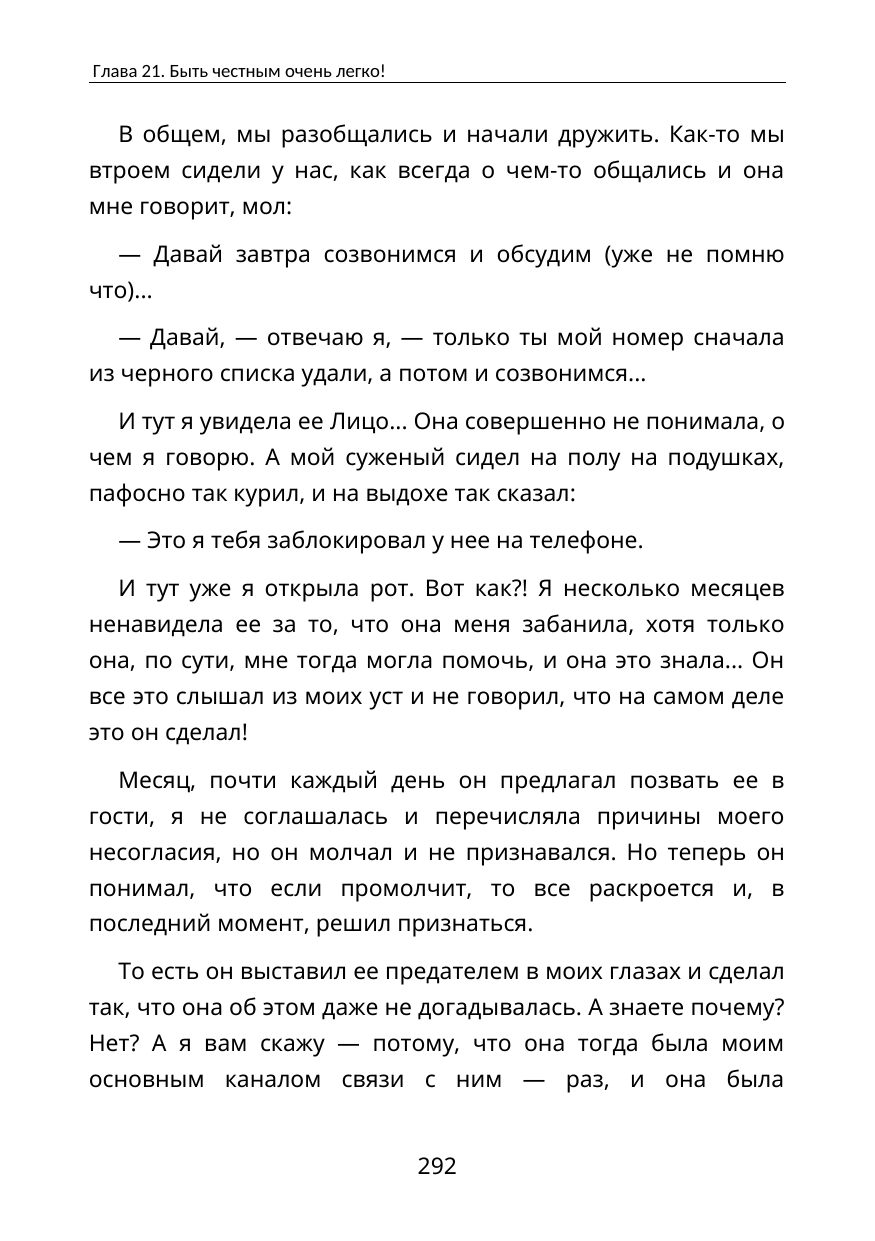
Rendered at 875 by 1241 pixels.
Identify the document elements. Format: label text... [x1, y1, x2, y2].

text То есть он выставил ее предателем в моих глазах и сделал так, что она об этом даже не догадывалась. А знаете почему? Нет? А я вам скажу — потому, что она тогда была моим основным каналом связи с ним — раз, и она была [88, 955, 786, 1094]
text И тут я увидела ее Лицо... Она совершенно не понимала, о чем я говорю. А мой суженый сидел на полу на подушках, пафосно так курил, и на выдохе так сказал: [88, 405, 786, 508]
text И тут уже я открыла рот. Вот как?! Я несколько месяцев ненавидела ее за то, что она меня забанила, хотя только она, по сути, мне тогда могла помочь, и она это знала... Он все это слышал из моих уст и не говорил, что на самом деле это он сделал! [88, 572, 786, 747]
text — Давай, — отвечаю я, — только ты мой номер сначала из черного списка удали, а потом и созвонимся... [88, 321, 786, 388]
text — Давай завтра созвонимся и обсудим (уже не помню что)... [88, 238, 786, 305]
text — Это я тебя заблокировал у нее на телефоне. [88, 524, 786, 556]
text Месяц, почти каждый день он предлагал позвать ее в гости, я не соглашалась и перечисляла причины моего несогласия, но он молчал и не признавался. Но теперь он понимал, что если промолчит, то все раскроется и, в последний момент, решил признаться. [88, 764, 786, 939]
text В общем, мы разобщались и начали дружить. Как-то мы втроем сидели у нас, как всегда о чем-то общались и она мне говорит, мол: [88, 118, 786, 221]
